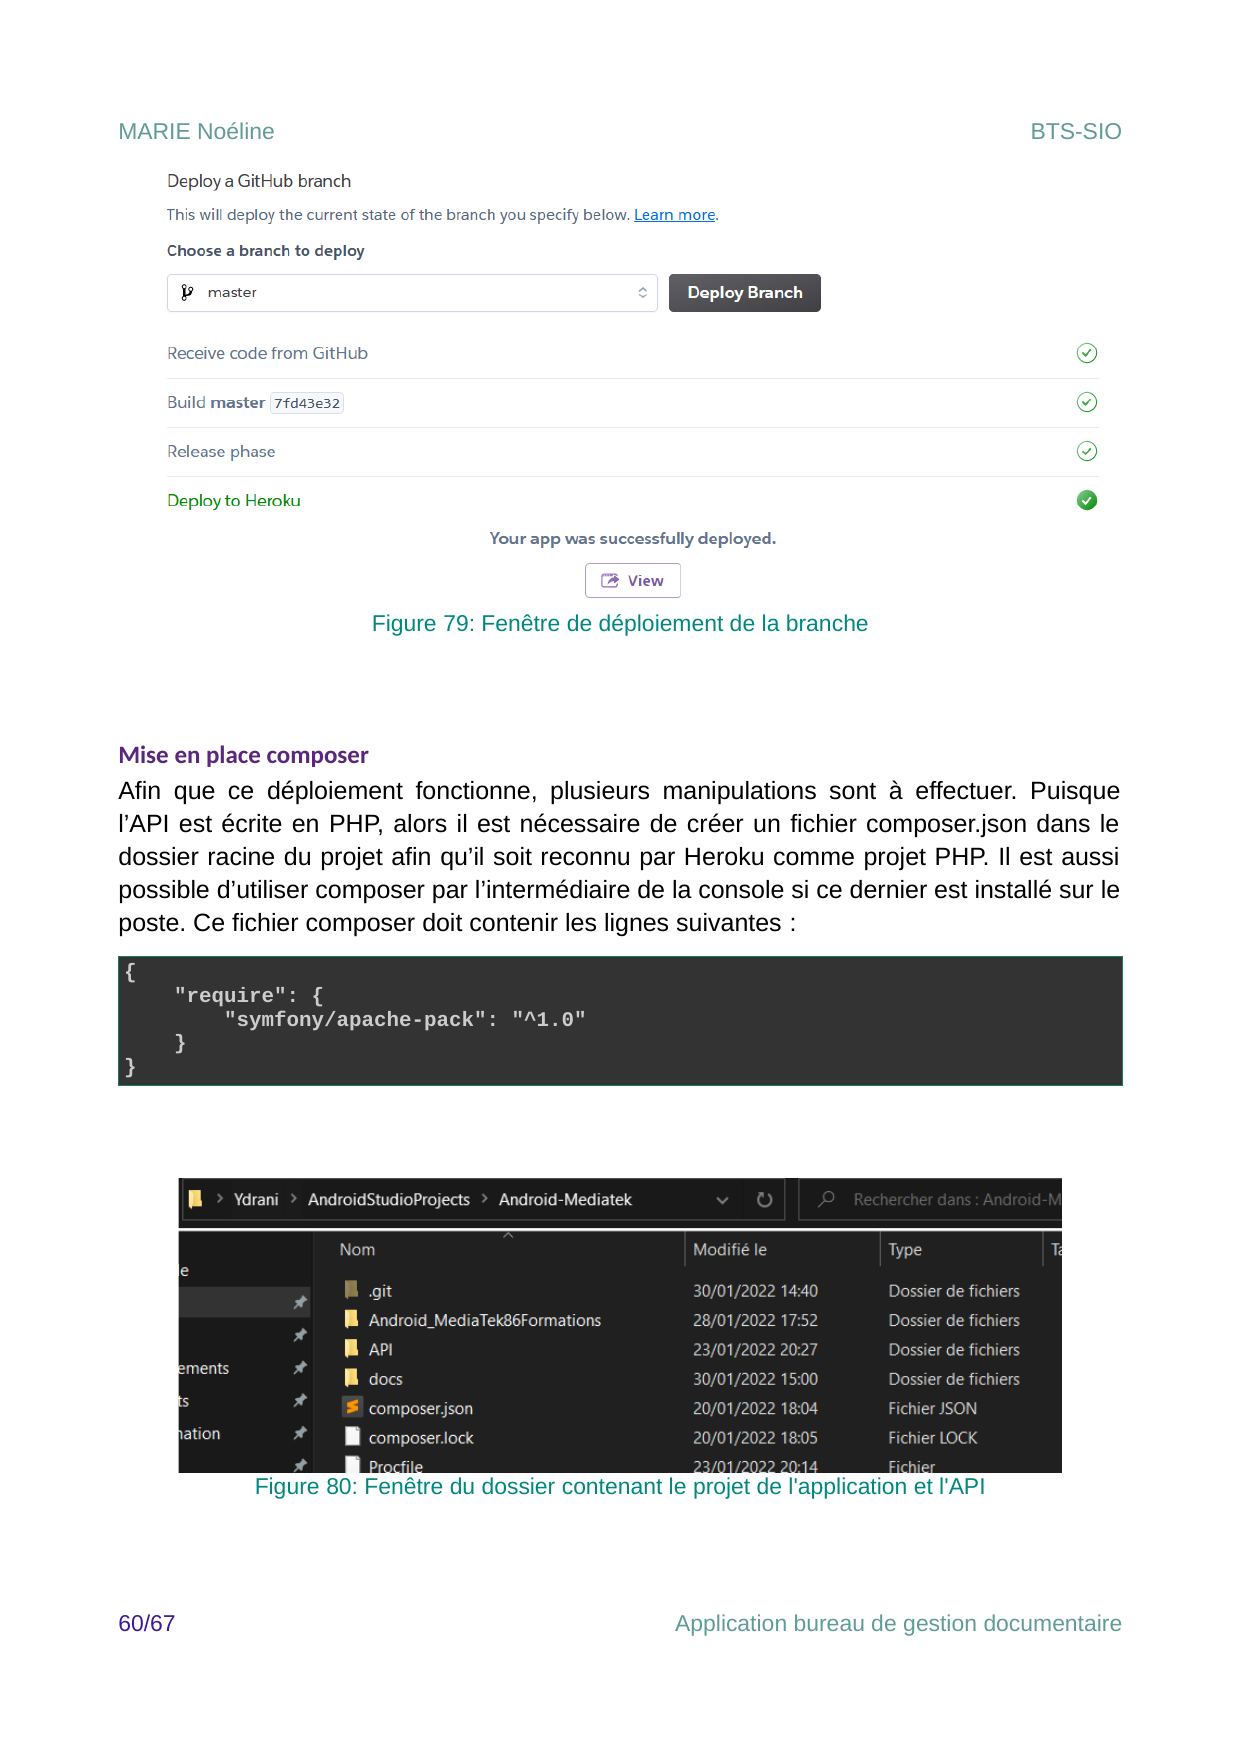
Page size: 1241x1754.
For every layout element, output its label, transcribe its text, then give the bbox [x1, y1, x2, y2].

subtitle Mise en place composer [118, 739, 1122, 770]
picture [178, 1178, 1062, 1473]
picture [118, 173, 1123, 610]
text Afin que ce déploiement fonctionne, plusieurs manipulations sont à effectuer. Puisque l’API est écrite en PHP, alors il est nécessaire de créer un fichier composer.json dans le dossier racine du projet afin qu’il soit reconnu par Heroku comme projet PHP. Il est aussi possible d’utiliser composer par l’intermédiaire de la console si ce dernier est installé sur le poste. Ce fichier composer doit contenir les lignes suivantes : [118, 776, 1122, 937]
table_header { "require": { "symfony/apache-pack": "^1.0" } } [119, 957, 1122, 1085]
text Figure 80: Fenêtre du dossier contenant le projet de l'application et l'API [118, 1473, 1122, 1499]
text Figure 79: Fenêtre de déploiement de la branche [118, 610, 1122, 636]
